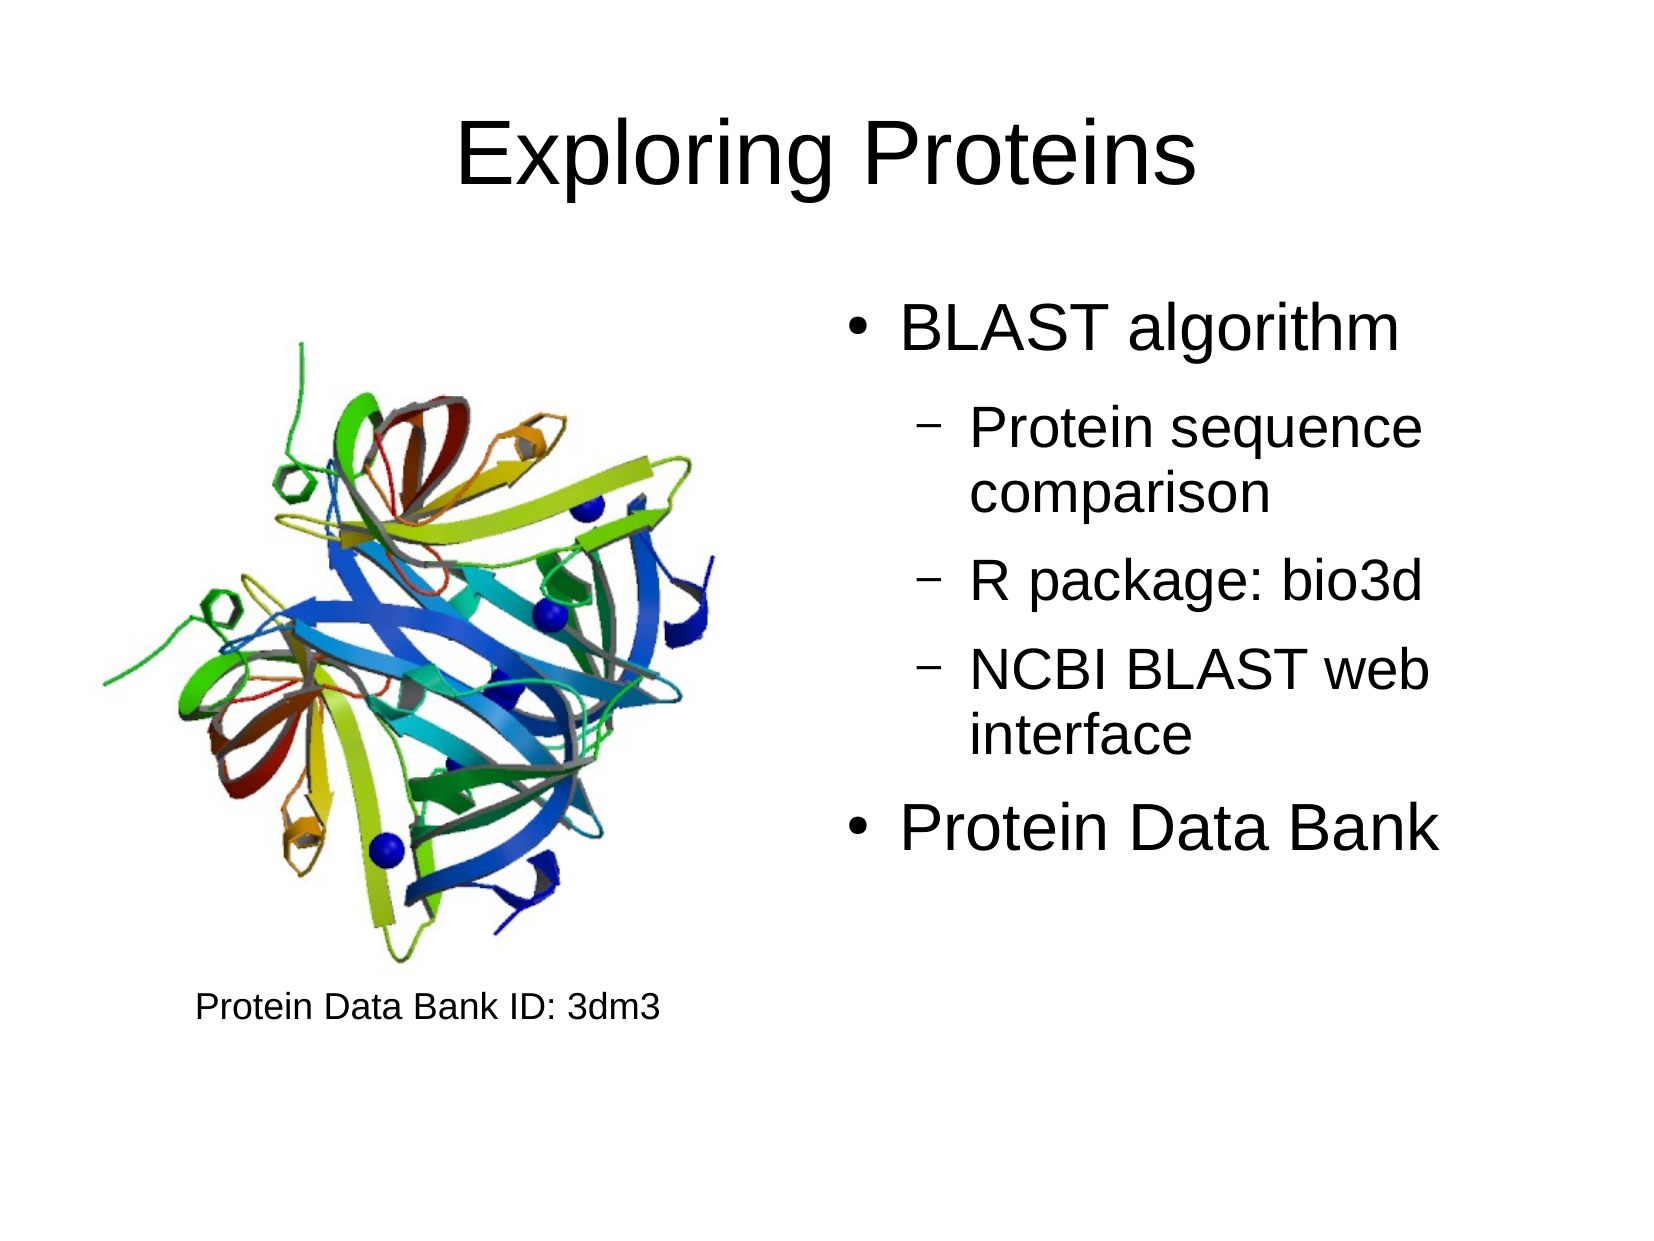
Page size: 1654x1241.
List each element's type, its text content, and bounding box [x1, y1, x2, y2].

text_box Protein Data Bank ID: 3dm3 [180, 978, 676, 1036]
picture [82, 294, 793, 1005]
list BLAST algorithm Protein sequence comparison R package: bio3d NCBI BLAST web interface Protein Data Bank [828, 290, 1539, 1010]
title Exploring Proteins [82, 49, 1571, 257]
